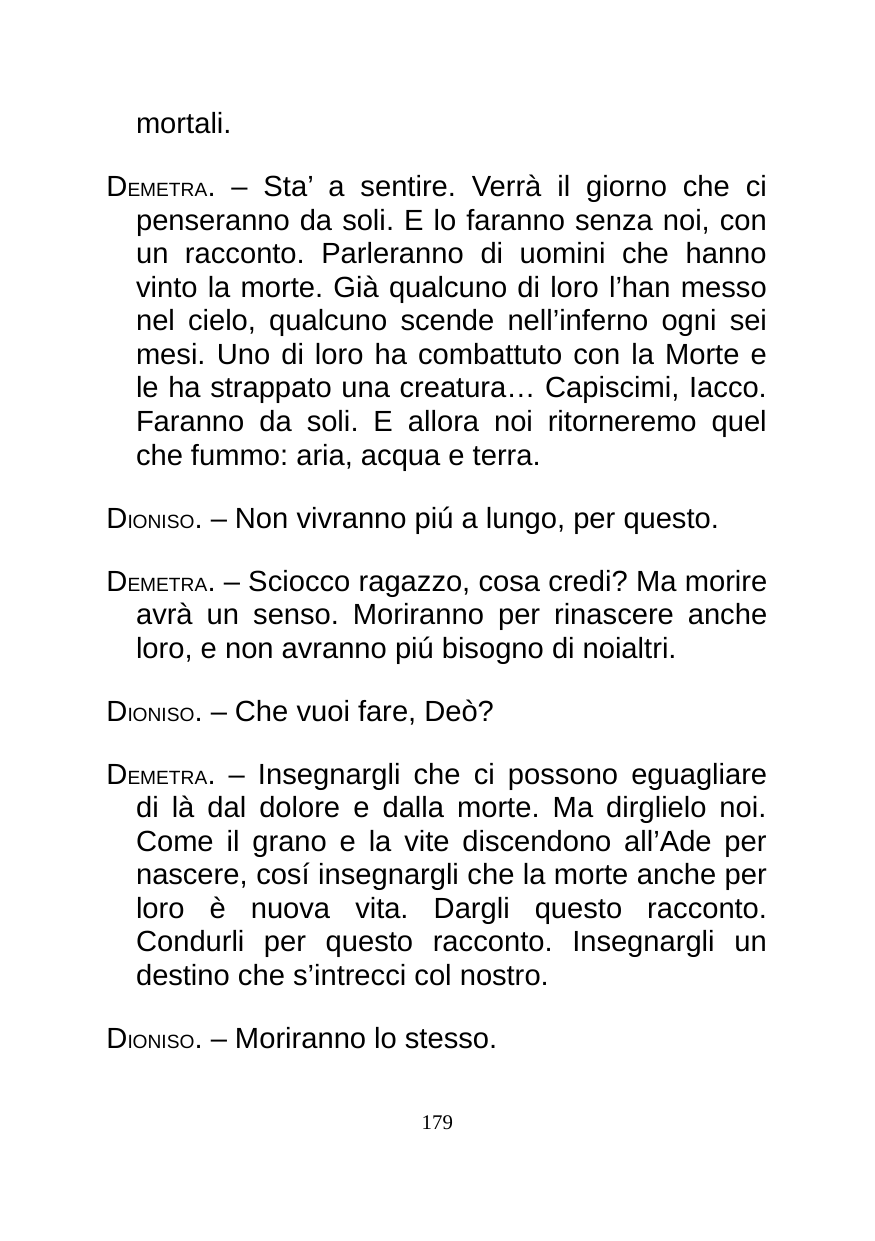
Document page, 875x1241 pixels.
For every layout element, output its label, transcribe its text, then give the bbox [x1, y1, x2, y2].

text Dioniso. – Non vivranno piú a lungo, per questo. [106, 501, 768, 534]
text Demetra. – Sta’ a sentire. Verrà il giorno che ci penseranno da soli. E lo faranno senza noi, con un racconto. Parleranno di uomini che hanno vinto la morte. Già qualcuno di loro l’han messo nel cielo, qualcuno scende nell’inferno ogni sei mesi. Uno di loro ha combattuto con la Morte e le ha strappato una creatura… Capiscimi, Iacco. Faranno da soli. E allora noi ritorneremo quel che fummo: aria, acqua e terra. [106, 169, 768, 471]
text Dioniso. – Che vuoi fare, Deò? [106, 694, 768, 727]
text Dioniso. – Moriranno lo stesso. [106, 1021, 768, 1054]
text Demetra. – Insegnargli che ci possono eguagliare di là dal dolore e dalla morte. Ma dirglielo noi. Come il grano e la vite discendono all’Ade per nascere, cosí insegnargli che la morte anche per loro è nuova vita. Dargli questo racconto. Condurli per questo racconto. Insegnargli un destino che s’intrecci col nostro. [106, 757, 768, 992]
text Demetra. – Sciocco ragazzo, cosa credi? Ma morire avrà un senso. Moriranno per rinascere anche loro, e non avranno piú bisogno di noialtri. [106, 564, 768, 664]
text mortali. [106, 106, 768, 140]
